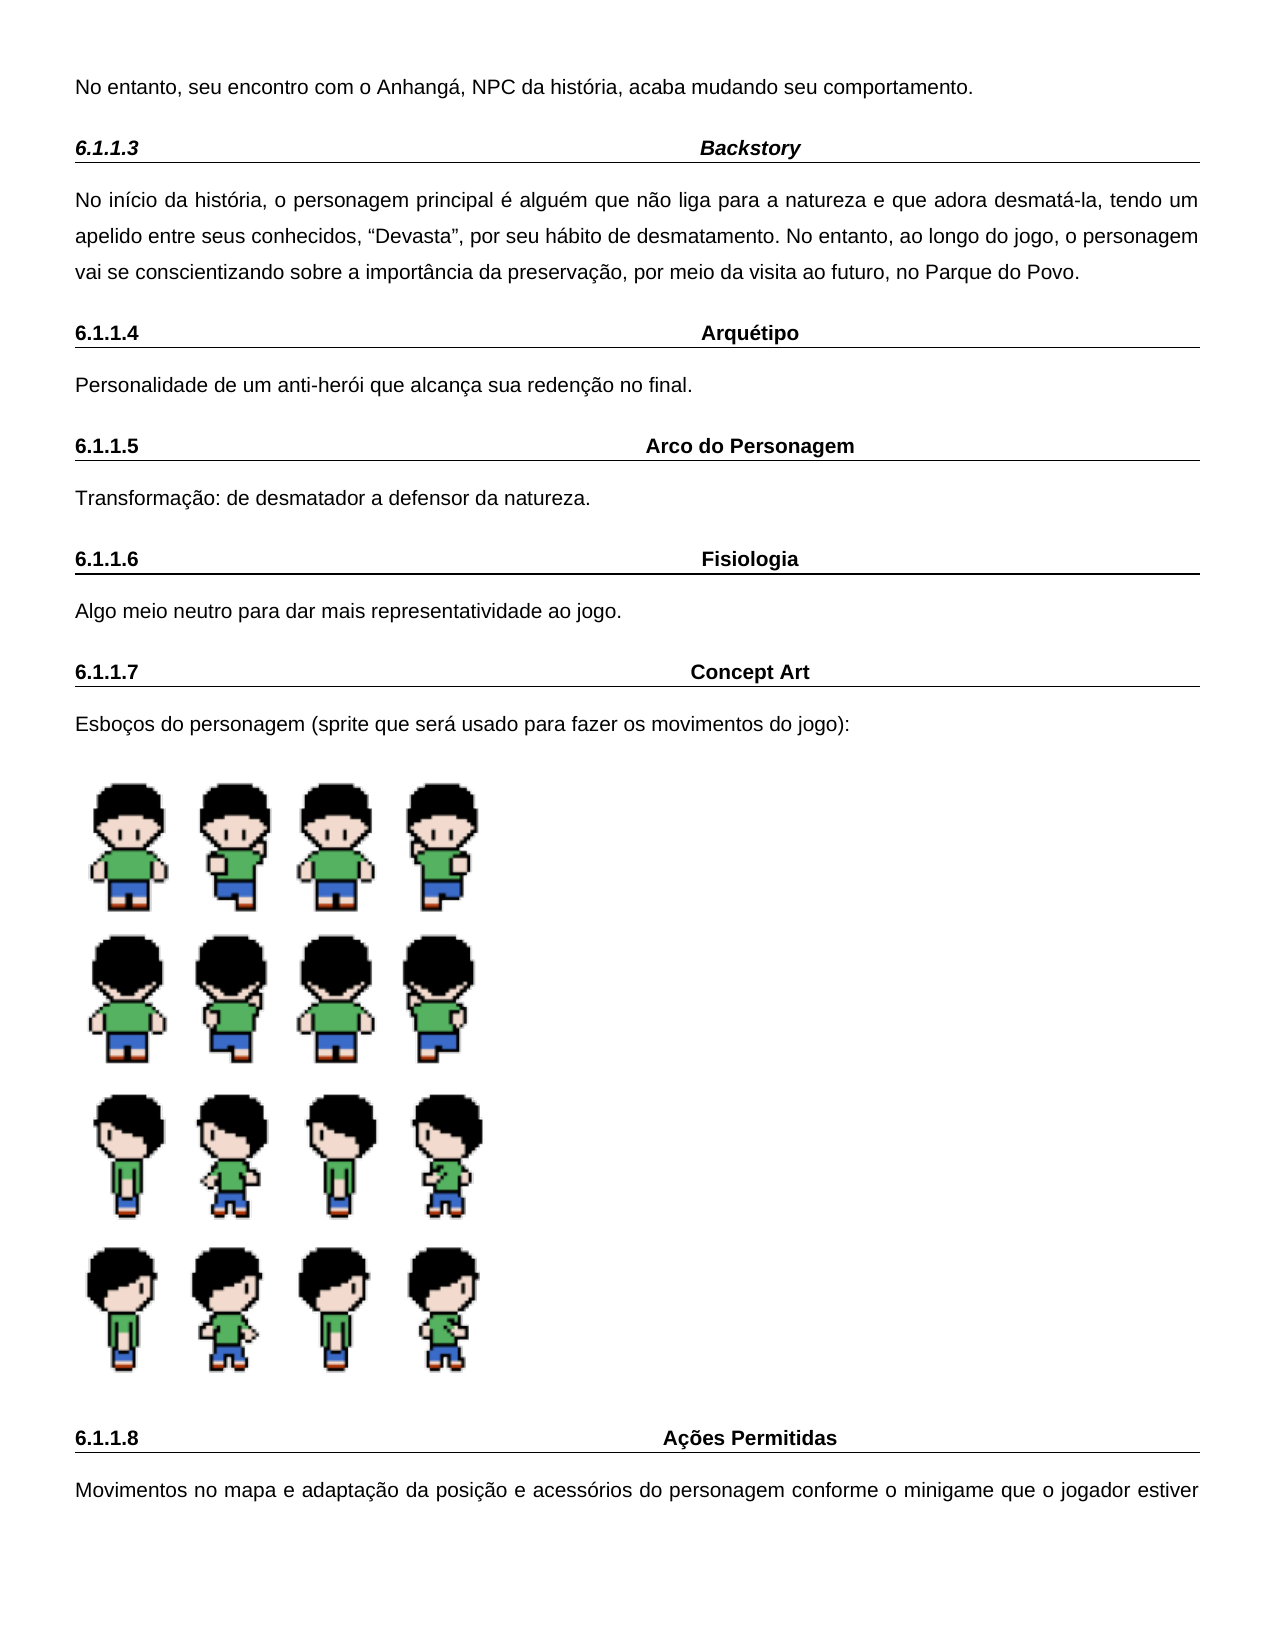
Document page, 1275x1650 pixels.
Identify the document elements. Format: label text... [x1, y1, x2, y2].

text No início da história, o personagem principal é alguém que não liga para a natureza e que adora desmatá-la, tendo um apelido entre seus conhecidos, “Devasta”, por seu hábito de desmatamento. No entanto, ao longo do jogo, o personagem vai se conscientizando sobre a importância da preservação, por meio da visita ao futuro, no Parque do Povo. [75, 188, 1200, 284]
text Algo meio neutro para dar mais representatividade ao jogo. [75, 599, 1200, 623]
list Fisiologia [75, 547, 1200, 573]
list Arco do Personagem [75, 434, 1200, 460]
text No entanto, seu encontro com o Anhangá, NPC da história, acaba mudando seu comportamento. [75, 75, 1200, 99]
text Transformação: de desmatador a defensor da natureza. [75, 486, 1200, 510]
text Personalidade de um anti-herói que alcança sua redenção no final. [75, 373, 1200, 397]
list Backstory [75, 136, 1200, 162]
list Ações Permitidas [75, 1426, 1200, 1452]
list Arquétipo [75, 321, 1200, 347]
text Movimentos no mapa e adaptação da posição e acessórios do personagem conforme o minigame que o jogador estiver [75, 1478, 1200, 1502]
text Esboços do personagem (sprite que será usado para fazer os movimentos do jogo): [75, 712, 1200, 736]
picture [75, 760, 494, 1387]
list Concept Art [75, 660, 1200, 686]
